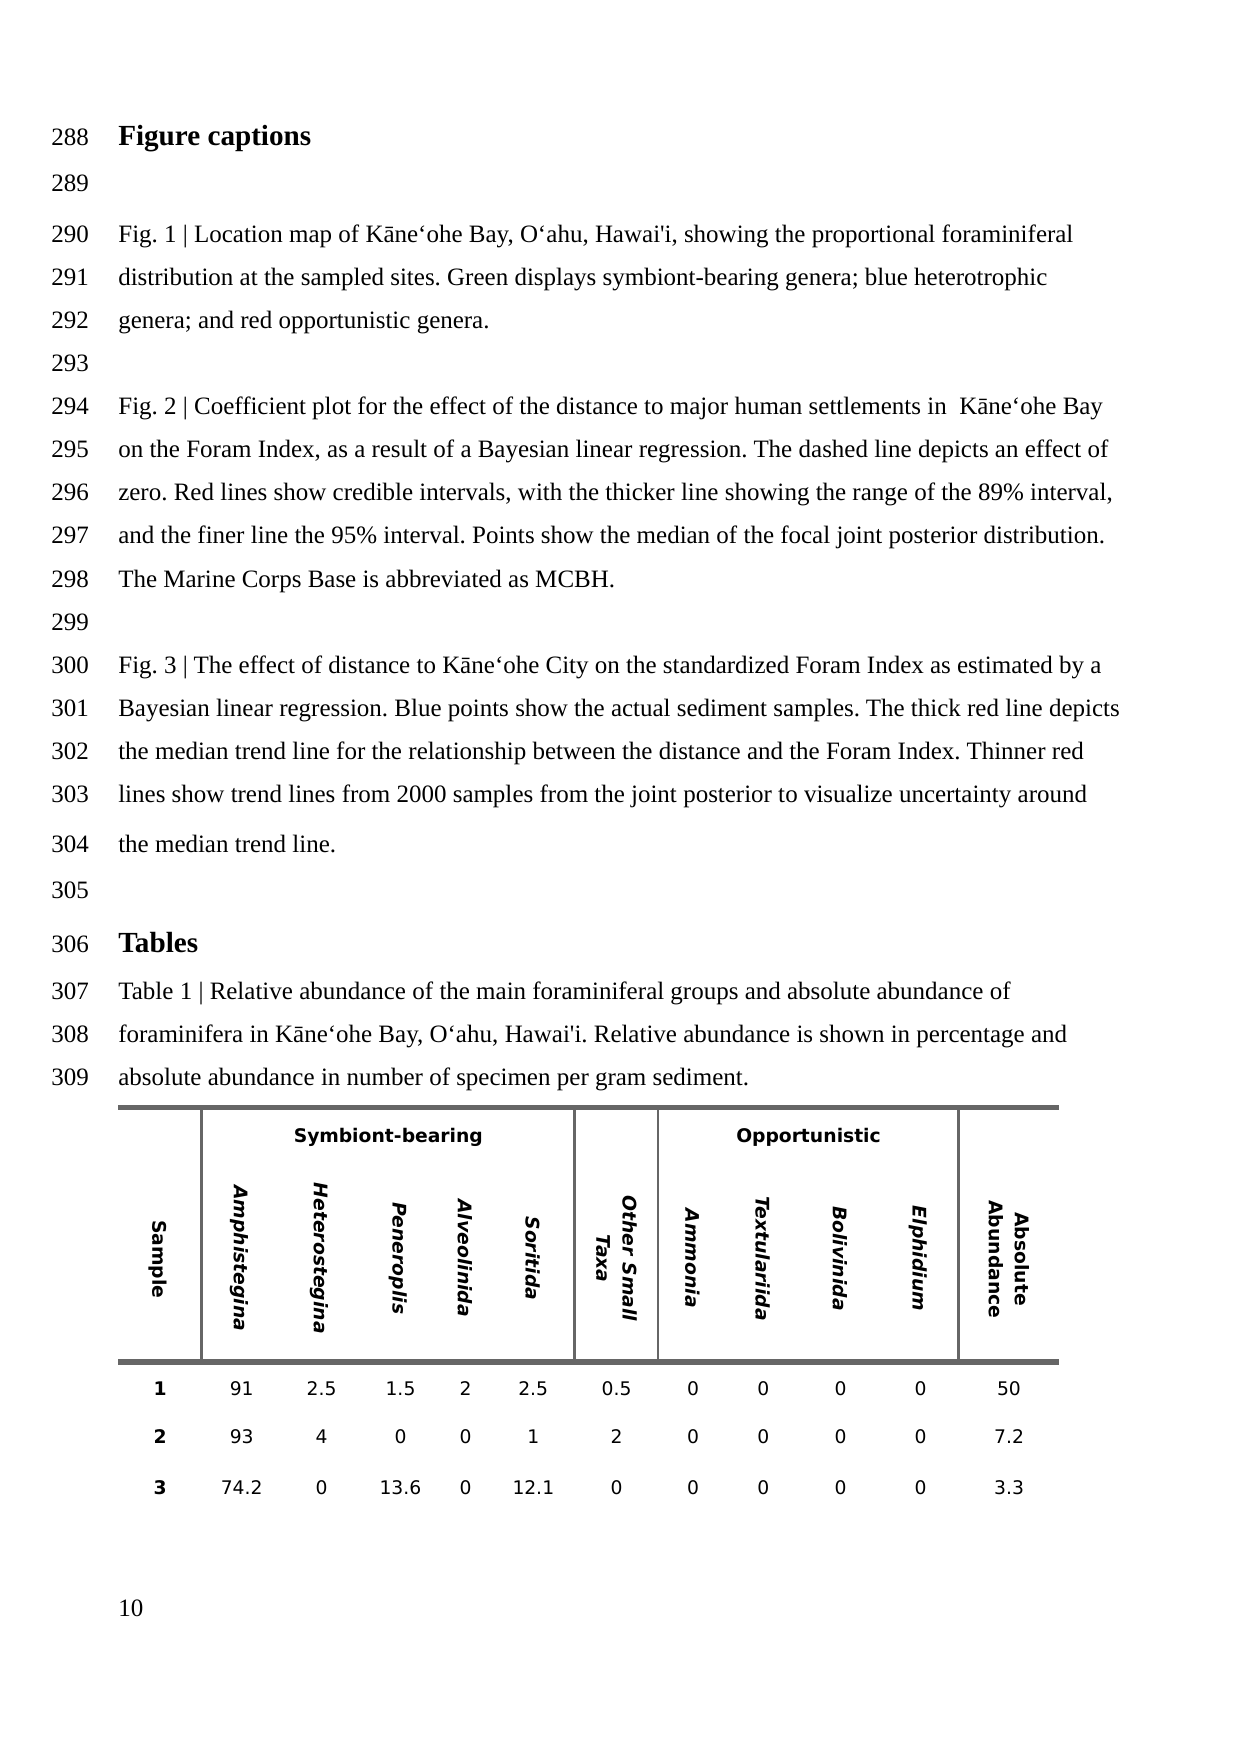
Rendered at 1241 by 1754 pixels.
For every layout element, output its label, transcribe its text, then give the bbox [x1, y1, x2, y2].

table_cell 0 [728, 1410, 799, 1461]
table_cell 3.3 [959, 1461, 1059, 1512]
text Table 1 | Relative abundance of the main foraminiferal groups and absolute abundance of foraminifera in Kāneʻohe Bay, Oʻahu, Hawai'i. Relative abundance is shown in percentage and absolute abundance in number of specimen per gram sediment. [118, 976, 1122, 1091]
table_cell 0 [658, 1410, 727, 1461]
table_cell 2 [118, 1410, 201, 1461]
table_cell Absolute Abundance [960, 1159, 1059, 1359]
text Fig. 1 | Location map of Kāneʻohe Bay, Oʻahu, Hawai'i, showing the proportional foraminiferal distribution at the sampled sites. Green displays symbiont-bearing genera; blue heterotrophic genera; and red opportunistic genera. [118, 219, 1122, 334]
table_cell 2.5 [491, 1365, 575, 1410]
table_cell 12.1 [491, 1461, 575, 1512]
table_cell 0 [575, 1461, 658, 1512]
text Fig. 3 | The effect of distance to Kāneʻohe City on the standardized Foram Index as estimated by a Bayesian linear regression. Blue points show the actual sediment samples. The thick red line depicts the median trend line for the relationship between the distance and the Foram Index. Thinner red lines show trend lines from 2000 samples from the joint posterior to visualize uncertainty around the median trend line. [118, 650, 1122, 858]
table_cell 0 [658, 1365, 727, 1410]
table_cell 1 [491, 1410, 575, 1461]
table_cell Sample [118, 1159, 200, 1359]
table_cell Soritida [491, 1159, 573, 1359]
table_cell Alveolinida [439, 1159, 491, 1359]
table_cell 1.5 [361, 1365, 439, 1410]
table_cell Elphidium [882, 1159, 957, 1359]
table_cell Heterostegina [281, 1159, 361, 1359]
table_header [118, 1110, 200, 1159]
table_cell 0 [799, 1410, 882, 1461]
table_cell 13.6 [361, 1461, 439, 1512]
table_cell 0 [439, 1461, 491, 1512]
table_cell 50 [959, 1365, 1059, 1410]
table_cell 0 [882, 1410, 958, 1461]
table_cell 0 [281, 1461, 361, 1512]
table_header [576, 1110, 657, 1159]
table_cell Textulariida [728, 1159, 799, 1359]
table_cell Bolivinida [799, 1159, 882, 1359]
table_cell 7.2 [959, 1410, 1059, 1461]
table_header Opportunistic [659, 1110, 957, 1159]
table_cell 93 [201, 1410, 281, 1461]
text Figure captions [118, 118, 1122, 152]
table_cell Other Small Taxa [576, 1159, 657, 1359]
table_cell 0 [439, 1410, 491, 1461]
table_cell 0 [882, 1461, 958, 1512]
table_header [960, 1110, 1059, 1159]
table_cell 2 [439, 1365, 491, 1410]
table_cell 3 [118, 1461, 201, 1512]
text Fig. 2 | Coefficient plot for the effect of the distance to major human settlements in Kāneʻohe Bay on the Foram Index, as a result of a Bayesian linear regression. The dashed line depicts an effect of zero. Red lines show credible intervals, with the thicker line showing the range of the 89% interval, and the finer line the 95% interval. Points show the median of the focal joint posterior distribution. The Marine Corps Base is abbreviated as MCBH. [118, 391, 1122, 592]
text Tables [118, 926, 1122, 959]
table_cell 2 [575, 1410, 658, 1461]
table_cell 0 [658, 1461, 727, 1512]
table_cell 0 [361, 1410, 439, 1461]
table_cell Peneroplis [361, 1159, 439, 1359]
table_cell 0 [728, 1365, 799, 1410]
table_cell Amphistegina [203, 1159, 281, 1359]
table_cell 4 [281, 1410, 361, 1461]
table_cell 91 [201, 1365, 281, 1410]
table_cell 0.5 [575, 1365, 658, 1410]
table_cell Ammonia [659, 1159, 727, 1359]
table_cell 0 [799, 1365, 882, 1410]
table_cell 74.2 [201, 1461, 281, 1512]
table_header Symbiont-bearing [203, 1110, 573, 1159]
table_cell 0 [728, 1461, 799, 1512]
table_cell 0 [882, 1365, 958, 1410]
table_cell 1 [118, 1365, 201, 1410]
table_cell 2.5 [281, 1365, 361, 1410]
table_cell 0 [799, 1461, 882, 1512]
